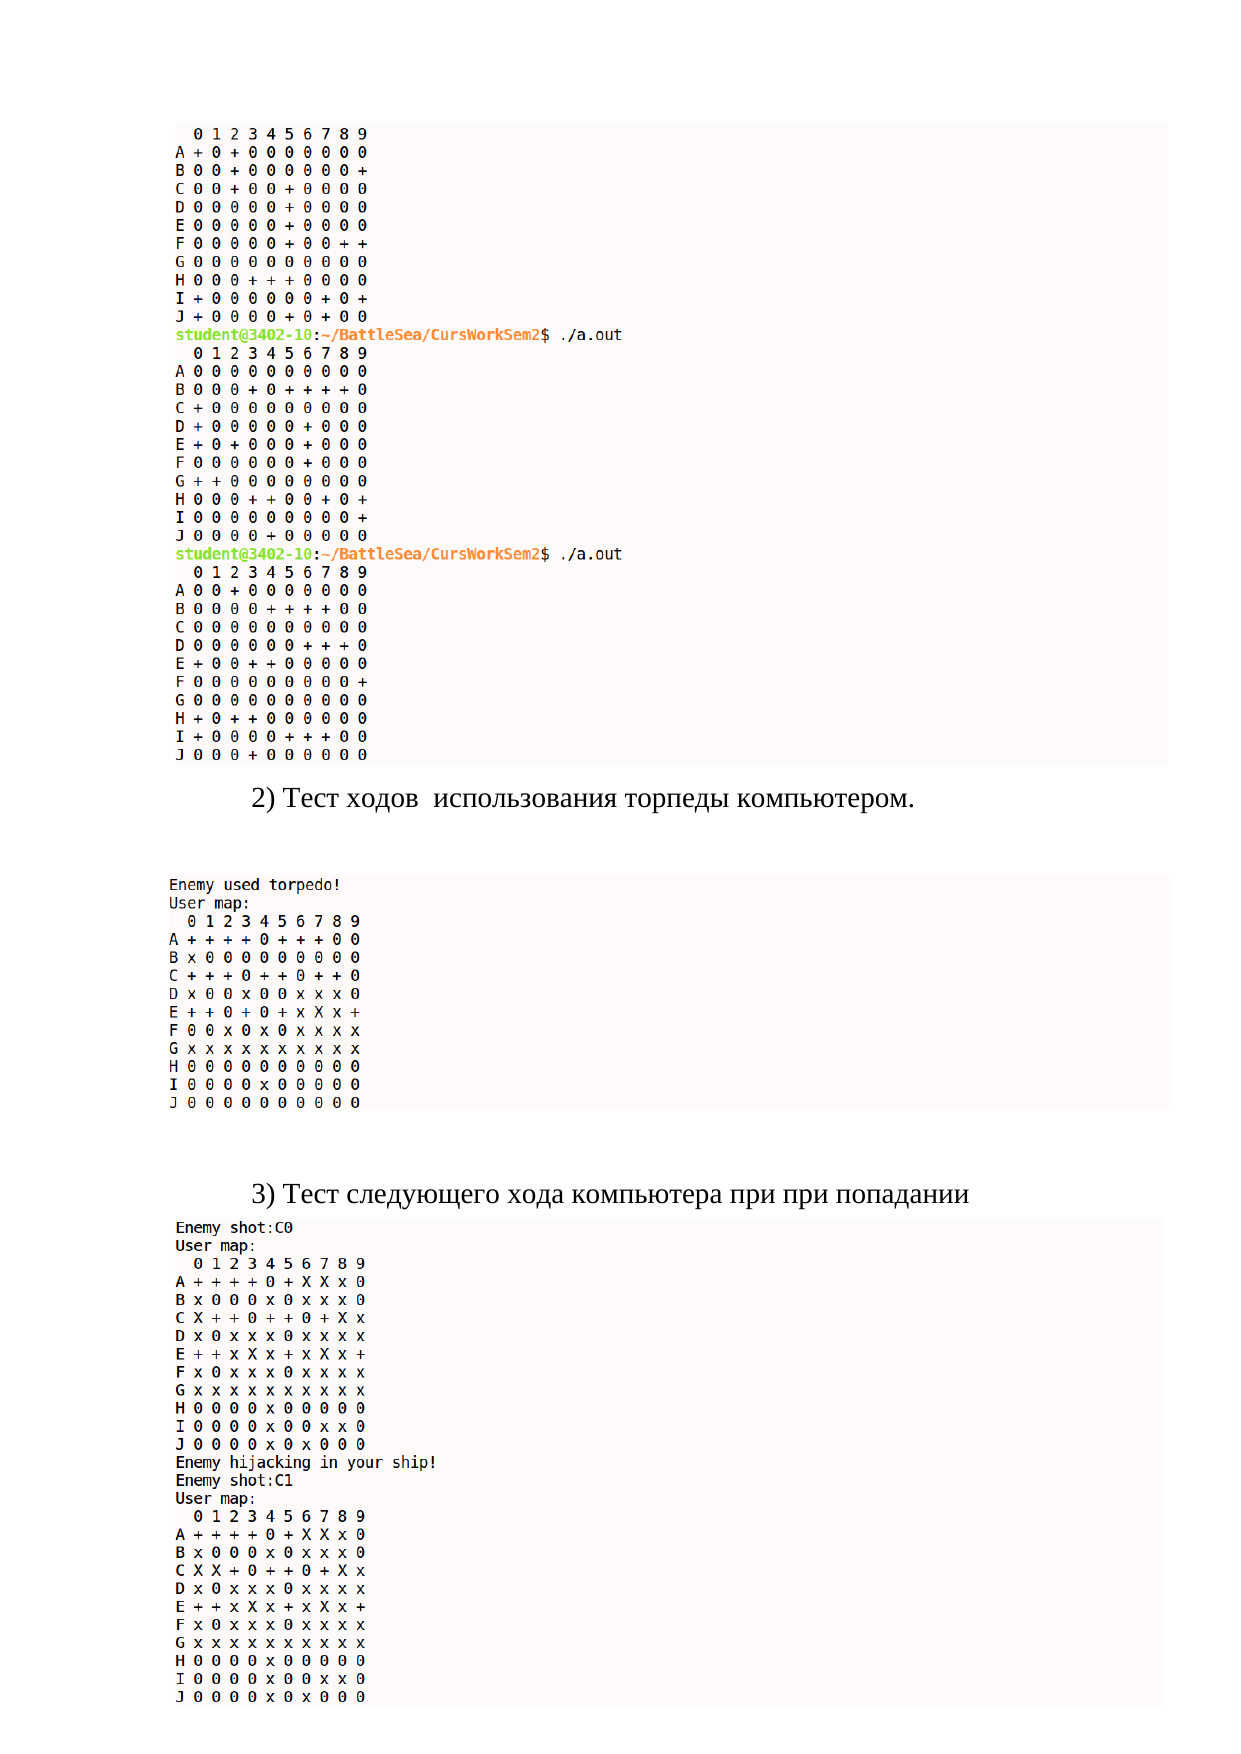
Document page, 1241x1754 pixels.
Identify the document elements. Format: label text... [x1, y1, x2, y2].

picture [175, 124, 1168, 764]
picture [169, 875, 1170, 1109]
picture [175, 1220, 1163, 1706]
text 2) Тест ходов использования торпеды компьютером. [177, 764, 1181, 814]
text 3) Тест следующего хода компьютера при при попадании [177, 1176, 1181, 1210]
